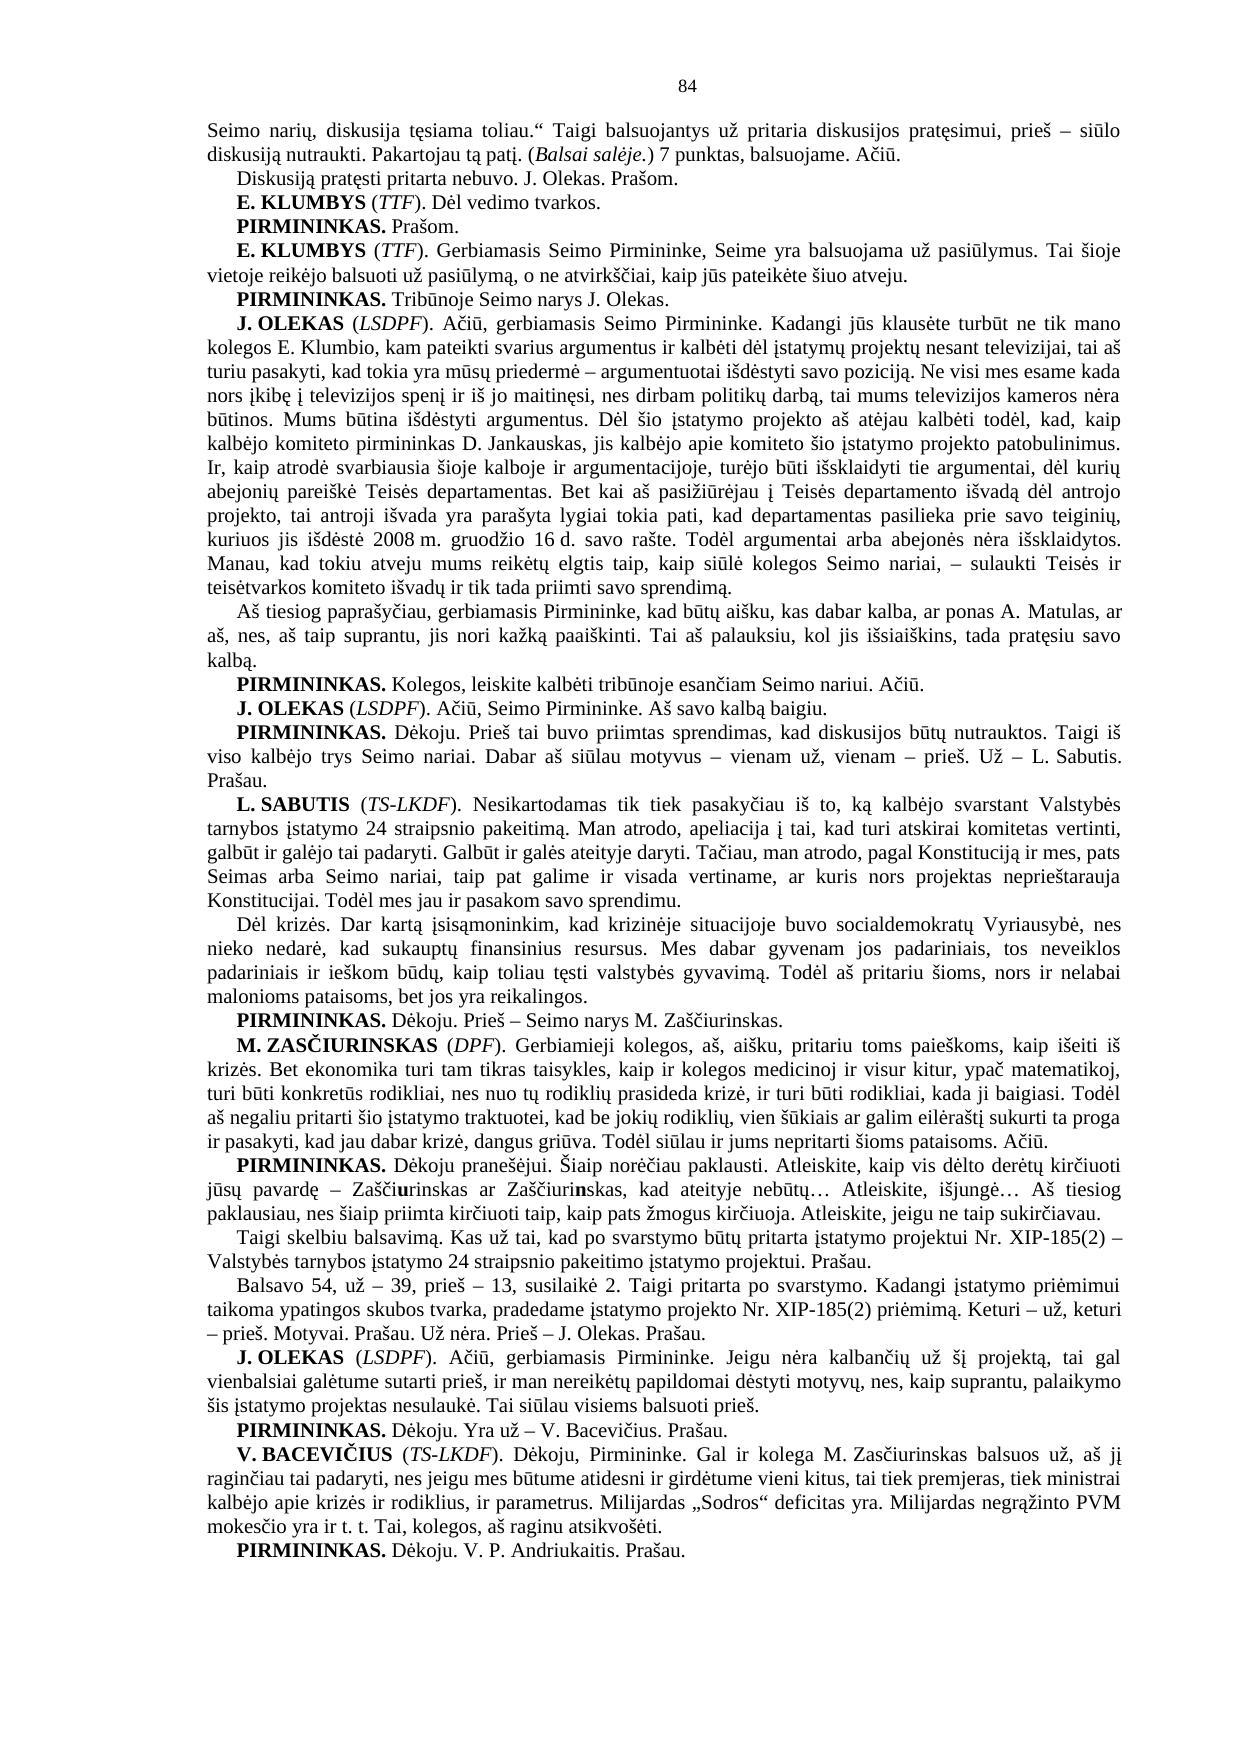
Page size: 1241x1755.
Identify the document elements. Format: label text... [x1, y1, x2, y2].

text Diskusiją pratęsti pritarta nebuvo. J. Olekas. Prašom. [207, 166, 1122, 190]
text L. SABUTIS (TS-LKDF). Nesikartodamas tik tiek pasakyčiau iš to, ką kalbėjo svarstant Valstybės tarnybos įstatymo 24 straipsnio pakeitimą. Man atrodo, apeliacija į tai, kad turi atskirai komitetas vertinti, galbūt ir galėjo tai padaryti. Galbūt ir galės ateityje daryti. Tačiau, man atrodo, pagal Konstituciją ir mes, pats Seimas arba Seimo nariai, taip pat galime ir visada vertiname, ar kuris nors projektas neprieštarauja Konstitucijai. Todėl mes jau ir pasakom savo sprendimu. [207, 792, 1122, 912]
text PIRMININKAS. Kolegos, leiskite kalbėti tribūnoje esančiam Seimo nariui. Ačiū. [207, 672, 1122, 696]
text J. OLEKAS (LSDPF). Ačiū, Seimo Pirmininke. Aš savo kalbą baigiu. [207, 696, 1122, 720]
text E. KLUMBYS (TTF). Gerbiamasis Seimo Pirmininke, Seime yra balsuojama už pasiūlymus. Tai šioje vietoje reikėjo balsuoti už pasiūlymą, o ne atvirkščiai, kaip jūs pateikėte šiuo atveju. [207, 238, 1122, 287]
text M. ZASČIURINSKAS (DPF). Gerbiamieji kolegos, aš, aišku, pritariu toms paieškoms, kaip išeiti iš krizės. Bet ekonomika turi tam tikras taisykles, kaip ir kolegos medicinoj ir visur kitur, ypač matematikoj, turi būti konkretūs rodikliai, nes nuo tų rodiklių prasideda krizė, ir turi būti rodikliai, kada ji baigiasi. Todėl aš negaliu pritarti šio įstatymo traktuotei, kad be jokių rodiklių, vien šūkiais ar galim eilėraštį sukurti ta proga ir pasakyti, kad jau dabar krizė, dangus griūva. Todėl siūlau ir jums nepritarti šioms pataisoms. Ačiū. [207, 1032, 1122, 1153]
text PIRMININKAS. Dėkoju. V. P. Andriukaitis. Prašau. [207, 1538, 1122, 1562]
text Taigi skelbiu balsavimą. Kas už tai, kad po svarstymo būtų pritarta įstatymo projektui Nr. XIP-185(2) – Valstybės tarnybos įstatymo 24 straipsnio pakeitimo įstatymo projektui. Prašau. [207, 1225, 1122, 1273]
text Dėl krizės. Dar kartą įsisąmoninkim, kad krizinėje situacijoje buvo socialdemokratų Vyriausybė, nes nieko nedarė, kad sukauptų finansinius resursus. Mes dabar gyvenam jos padariniais, tos neveiklos padariniais ir ieškom būdų, kaip toliau tęsti valstybės gyvavimą. Todėl aš pritariu šioms, nors ir nelabai malonioms pataisoms, bet jos yra reikalingos. [207, 912, 1122, 1008]
text PIRMININKAS. Prašom. [207, 214, 1122, 238]
text J. OLEKAS (LSDPF). Ačiū, gerbiamasis Pirmininke. Jeigu nėra kalbančių už šį projektą, tai gal vienbalsiai galėtume sutarti prieš, ir man nereikėtų papildomai dėstyti motyvų, nes, kaip suprantu, palaikymo šis įstatymo projektas nesulaukė. Tai siūlau visiems balsuoti prieš. [207, 1345, 1122, 1417]
text Aš tiesiog paprašyčiau, gerbiamasis Pirmininke, kad būtų aišku, kas dabar kalba, ar ponas A. Matulas, ar aš, nes, aš taip suprantu, jis nori kažką paaiškinti. Tai aš palauksiu, kol jis išsiaiškins, tada pratęsiu savo kalbą. [207, 599, 1122, 672]
text V. BACEVIČIUS (TS-LKDF). Dėkoju, Pirmininke. Gal ir kolega M. Zasčiurinskas balsuos už, aš jį raginčiau tai padaryti, nes jeigu mes būtume atidesni ir girdėtume vieni kitus, tai tiek premjeras, tiek ministrai kalbėjo apie krizės ir rodiklius, ir parametrus. Milijardas „Sodros“ deficitas yra. Milijardas negrąžinto PVM mokesčio yra ir t. t. Tai, kolegos, aš raginu atsikvošėti. [207, 1442, 1122, 1538]
text PIRMININKAS. Dėkoju pranešėjui. Šiaip norėčiau paklausti. Atleiskite, kaip vis dėlto derėtų kirčiuoti jūsų pavardę – Zaščiurinskas ar Zaščiurinskas, kad ateityje nebūtų… Atleiskite, išjungė… Aš tiesiog paklausiau, nes šiaip priimta kirčiuoti taip, kaip pats žmogus kirčiuoja. Atleiskite, jeigu ne taip sukirčiavau. [207, 1153, 1122, 1225]
text E. KLUMBYS (TTF). Dėl vedimo tvarkos. [207, 190, 1122, 214]
text J. OLEKAS (LSDPF). Ačiū, gerbiamasis Seimo Pirmininke. Kadangi jūs klausėte turbūt ne tik mano kolegos E. Klumbio, kam pateikti svarius argumentus ir kalbėti dėl įstatymų projektų nesant televizijai, tai aš turiu pasakyti, kad tokia yra mūsų priedermė – argumentuotai išdėstyti savo poziciją. Ne visi mes esame kada nors įkibę į televizijos spenį ir iš jo maitinęsi, nes dirbam politikų darbą, tai mums televizijos kameros nėra būtinos. Mums būtina išdėstyti argumentus. Dėl šio įstatymo projekto aš atėjau kalbėti todėl, kad, kaip kalbėjo komiteto pirmininkas D. Jankauskas, jis kalbėjo apie komiteto šio įstatymo projekto patobulinimus. Ir, kaip atrodė svarbiausia šioje kalboje ir argumentacijoje, turėjo būti išsklaidyti tie argumentai, dėl kurių abejonių pareiškė Teisės departamentas. Bet kai aš pasižiūrėjau į Teisės departamento išvadą dėl antrojo projekto, tai antroji išvada yra parašyta lygiai tokia pati, kad departamentas pasilieka prie savo teiginių, kuriuos jis išdėstė 2008 m. gruodžio 16 d. savo rašte. Todėl argumentai arba abejonės nėra išsklaidytos. Manau, kad tokiu atveju mums reikėtų elgtis taip, kaip siūlė kolegos Seimo nariai, – sulaukti Teisės ir teisėtvarkos komiteto išvadų ir tik tada priimti savo sprendimą. [207, 311, 1122, 599]
text PIRMININKAS. Tribūnoje Seimo narys J. Olekas. [207, 287, 1122, 311]
text PIRMININKAS. Dėkoju. Prieš – Seimo narys M. Zaščiurinskas. [207, 1008, 1122, 1032]
text Balsavo 54, už – 39, prieš – 13, susilaikė 2. Taigi pritarta po svarstymo. Kadangi įstatymo priėmimui taikoma ypatingos skubos tvarka, pradedame įstatymo projekto Nr. XIP-185(2) priėmimą. Keturi – už, keturi – prieš. Motyvai. Prašau. Už nėra. Prieš – J. Olekas. Prašau. [207, 1273, 1122, 1345]
text Seimo narių, diskusija tęsiama toliau.“ Taigi balsuojantys už pritaria diskusijos pratęsimui, prieš – siūlo diskusiją nutraukti. Pakartojau tą patį. (Balsai salėje.) 7 punktas, balsuojame. Ačiū. [207, 118, 1122, 166]
text PIRMININKAS. Dėkoju. Yra už – V. Bacevičius. Prašau. [207, 1417, 1122, 1442]
text PIRMININKAS. Dėkoju. Prieš tai buvo priimtas sprendimas, kad diskusijos būtų nutrauktos. Taigi iš viso kalbėjo trys Seimo nariai. Dabar aš siūlau motyvus – vienam už, vienam – prieš. Už – L. Sabutis. Prašau. [207, 720, 1122, 792]
